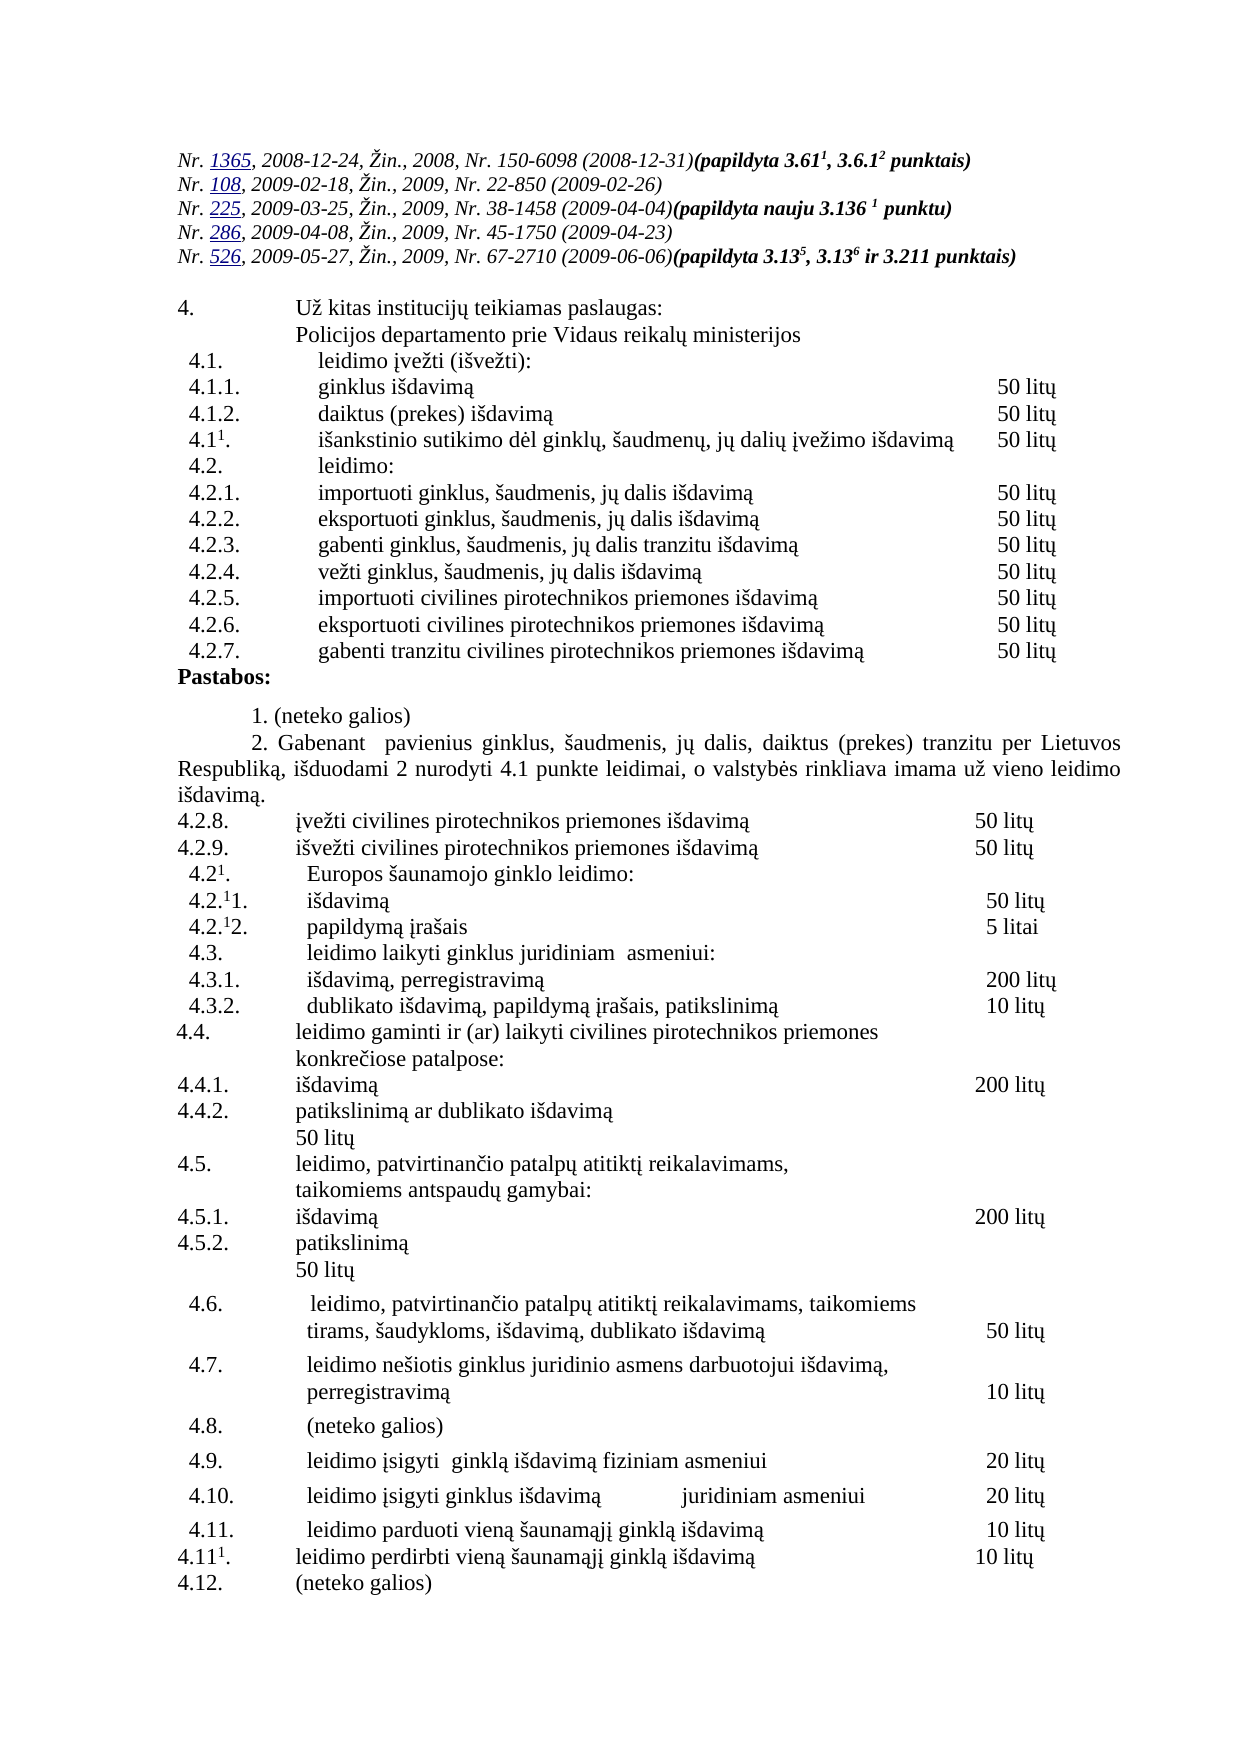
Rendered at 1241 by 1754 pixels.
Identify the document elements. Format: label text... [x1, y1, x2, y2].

text 1. (neteko galios) [177, 702, 1122, 728]
table_cell 50 litų [986, 426, 1133, 452]
table_header 50 litų [986, 1282, 1133, 1343]
text 4.4.2. patikslinimą ar dublikato išdavimą 50 litų [177, 1097, 945, 1150]
table_cell dublikato išdavimą, papildymą įrašais, patikslinimą [307, 992, 986, 1018]
table_cell 50 litų [986, 479, 1133, 505]
text Pastabos: [177, 663, 1122, 690]
table_cell 4.2.1. [177, 479, 307, 505]
table_cell 50 litų [986, 887, 1133, 913]
text 4.5.2. patikslinimą 50 litų [177, 1229, 945, 1282]
table_cell 4.3.1. [177, 966, 307, 992]
table_cell 50 litų [986, 611, 1133, 637]
table_cell daiktus (prekes) išdavimą [307, 400, 986, 426]
text 2. Gabenant pavienius ginklus, šaudmenis, jų dalis, daiktus (prekes) tranzitu per Lietuvos Respubliką, išduodami 2 nurodyti 4.1 punkte leidimai, o valstybės rinkliava imama už vieno leidimo išdavimą. [177, 728, 1122, 808]
text 4.2.9. išvežti civilines pirotechnikos priemones išdavimą 50 litų [177, 834, 1122, 860]
text 4.111. leidimo perdirbti vieną šaunamąjį ginklą išdavimą 10 litų [177, 1543, 1122, 1569]
text Policijos departamento prie Vidaus reikalų ministerijos [177, 321, 945, 347]
table_cell 4.11. [177, 1508, 307, 1543]
table_cell eksportuoti civilines pirotechnikos priemones išdavimą [307, 611, 986, 637]
table_header 4.1. [177, 347, 307, 373]
text Nr. 286, 2009-04-08, Žin., 2009, Nr. 45-1750 (2009-04-23) [177, 220, 1122, 244]
table_cell 50 litų [986, 558, 1133, 584]
table_cell 4.10. [177, 1474, 307, 1508]
text 4.4.1. išdavimą 200 litų [177, 1071, 1137, 1097]
table_cell 50 litų [986, 400, 1133, 426]
table_header leidimo, patvirtinančio patalpų atitiktį reikalavimams, taikomiems tirams, šaudykloms, išdavimą, dublikato išdavimą [307, 1282, 986, 1343]
table_cell 50 litų [986, 505, 1133, 532]
table_cell [986, 939, 1133, 966]
table_header [986, 347, 1133, 373]
text Nr. 108, 2009-02-18, Žin., 2009, Nr. 22-850 (2009-02-26) [177, 172, 1122, 196]
table_cell leidimo: [307, 453, 986, 479]
table_header [986, 860, 1133, 887]
table_cell 4.1.1. [177, 374, 307, 400]
table_cell ginklus išdavimą [307, 374, 986, 400]
text 4.4. leidimo gaminti ir (ar) laikyti civilines pirotechnikos priemones [176, 1018, 974, 1045]
table_cell eksportuoti ginklus, šaudmenis, jų dalis išdavimą [307, 505, 986, 532]
table_cell vežti ginklus, šaudmenis, jų dalis išdavimą [307, 558, 986, 584]
table_cell 4.9. [177, 1439, 307, 1473]
table_cell [986, 453, 1133, 479]
text 4.2.8. įvežti civilines pirotechnikos priemones išdavimą 50 litų [177, 808, 1226, 834]
text konkrečiose patalpose: [176, 1045, 974, 1071]
table_cell 10 litų [986, 1508, 1133, 1543]
table_cell 10 litų [986, 992, 1133, 1018]
table_cell 20 litų [986, 1474, 1133, 1508]
table_cell leidimo įsigyti ginklą išdavimą fiziniam asmeniui [307, 1439, 986, 1473]
table_cell 4.3. [177, 939, 307, 966]
table_header Europos šaunamojo ginklo leidimo: [307, 860, 986, 887]
table_cell 4.2.4. [177, 558, 307, 584]
table_cell 50 litų [986, 532, 1133, 558]
text 4.5. leidimo, patvirtinančio patalpų atitiktį reikalavimams, [177, 1150, 1122, 1177]
table_cell 4.2.5. [177, 584, 307, 611]
table_cell [986, 1404, 1133, 1439]
text 4.5.1. išdavimą 200 litų [177, 1203, 1122, 1229]
table_cell 4.11. [177, 426, 307, 452]
table_cell leidimo laikyti ginklus juridiniam asmeniui: [307, 939, 986, 966]
table_cell importuoti civilines pirotechnikos priemones išdavimą [307, 584, 986, 611]
table_cell 4.2.6. [177, 611, 307, 637]
table_cell gabenti tranzitu civilines pirotechnikos priemones išdavimą [307, 637, 986, 663]
text Nr. 1365, 2008-12-24, Žin., 2008, Nr. 150-6098 (2008-12-31)(papildyta 3.611, 3.6.12 punktais) [177, 148, 1122, 172]
table_cell 20 litų [986, 1439, 1133, 1473]
table_cell 50 litų [986, 637, 1133, 663]
table_cell 5 litai [986, 913, 1133, 939]
table_cell 50 litų [986, 584, 1133, 611]
table_cell 4.1.2. [177, 400, 307, 426]
table_header 4.21. [177, 860, 307, 887]
table_cell išankstinio sutikimo dėl ginklų, šaudmenų, jų dalių įvežimo išdavimą [307, 426, 986, 452]
table_cell leidimo įsigyti ginklus išdavimą juridiniam asmeniui [307, 1474, 986, 1508]
text taikomiems antspaudų gamybai: [177, 1177, 1122, 1203]
table_cell išdavimą, perregistravimą [307, 966, 986, 992]
table_cell leidimo parduoti vieną šaunamąjį ginklą išdavimą [307, 1508, 986, 1543]
table_cell leidimo nešiotis ginklus juridinio asmens darbuotojui išdavimą, perregistravimą [307, 1343, 986, 1404]
text 4. Už kitas institucijų teikiamas paslaugas: [177, 294, 945, 321]
table_cell 4.2.2. [177, 505, 307, 532]
table_cell 4.2.12. [177, 913, 307, 939]
table_cell 4.2.3. [177, 532, 307, 558]
table_cell 4.2.11. [177, 887, 307, 913]
table_cell (neteko galios) [307, 1404, 986, 1439]
text Nr. 225, 2009-03-25, Žin., 2009, Nr. 38-1458 (2009-04-04)(papildyta nauju 3.136 1 punktu) [177, 196, 1122, 220]
text 4.12. (neteko galios) [177, 1569, 945, 1596]
text Nr. 526, 2009-05-27, Žin., 2009, Nr. 67-2710 (2009-06-06)(papildyta 3.135, 3.136 ir 3.211 punktais) [177, 244, 1122, 268]
table_cell gabenti ginklus, šaudmenis, jų dalis tranzitu išdavimą [307, 532, 986, 558]
table_cell importuoti ginklus, šaudmenis, jų dalis išdavimą [307, 479, 986, 505]
table_cell 4.2.7. [177, 637, 307, 663]
table_cell 4.8. [177, 1404, 307, 1439]
table_cell 200 litų [986, 966, 1133, 992]
table_cell 4.7. [177, 1343, 307, 1404]
table_cell 10 litų [986, 1343, 1133, 1404]
table_cell išdavimą [307, 887, 986, 913]
table_cell 50 litų [986, 374, 1133, 400]
table_header leidimo įvežti (išvežti): [307, 347, 986, 373]
table_cell 4.2. [177, 453, 307, 479]
table_cell papildymą įrašais [307, 913, 986, 939]
table_header 4.6. [177, 1282, 307, 1343]
table_cell 4.3.2. [177, 992, 307, 1018]
